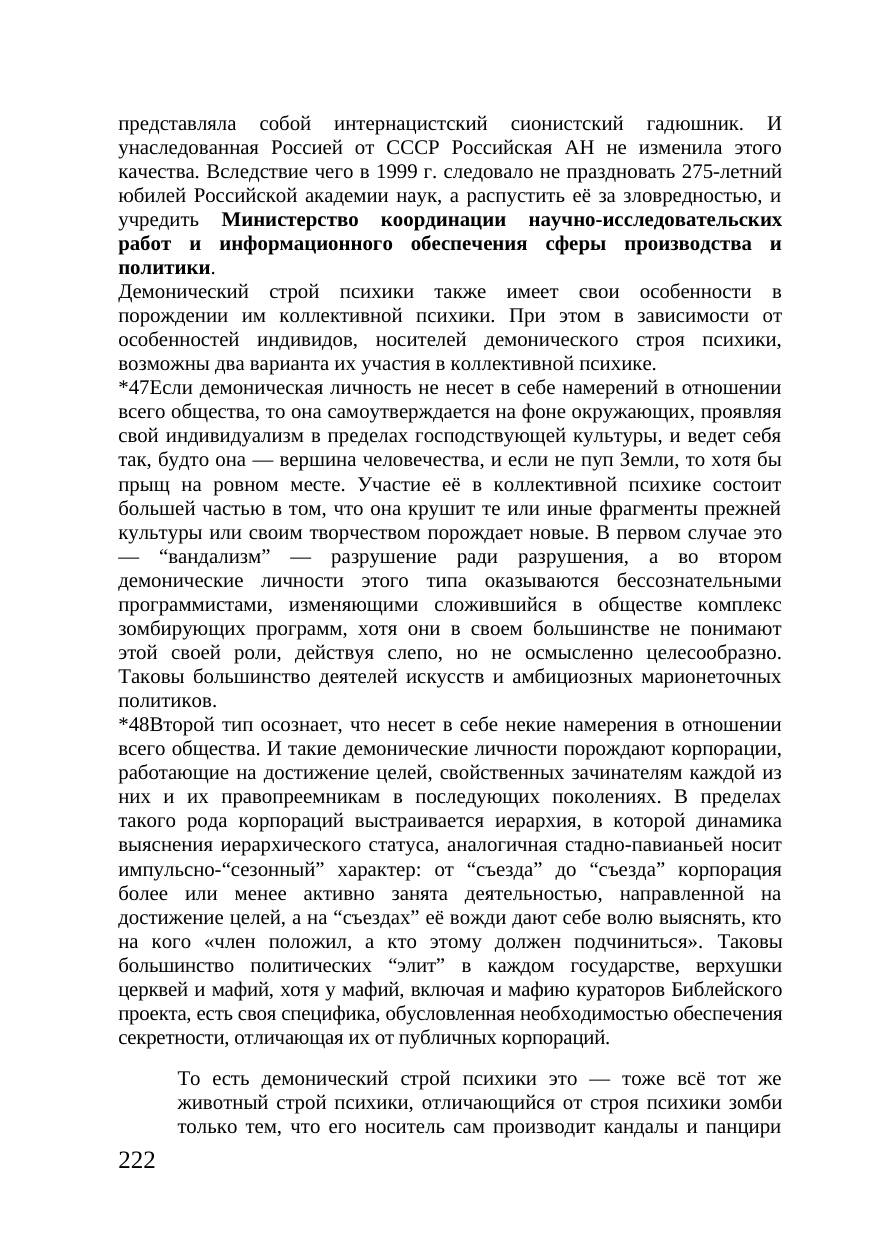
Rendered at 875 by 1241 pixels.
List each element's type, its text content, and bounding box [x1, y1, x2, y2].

text То есть демонический строй психики это — тоже всё тот же животный строй психики, отличающийся от строя психики зомби только тем, что его носитель сам производит кандалы и панцири [177, 1066, 783, 1138]
list Если демоническая личность не несет в себе намерений в отношении всего общества, то она самоутверждается на фоне окружающих, проявляя свой индивидуализм в пределах господствующей культуры, и ведет себя так, будто она — вершина человечества, и если не пуп Земли, то хотя бы прыщ на ровном месте. Участие её в коллективной психике состоит большей частью в том, что она крушит те или иные фрагменты прежней культуры или своим творчеством порождает новые. В первом случае это — “вандализм” — разрушение ради разрушения, а во втором демонические личности этого типа оказываются бессознательными программистами, изменяющими сложившийся в обществе комплекс зомбирующих программ, хотя они в своем большинстве не понимают этой своей роли, действуя слепо, но не осмысленно целесообразно. Таковы большинство деятелей искусств и амбициозных марионеточных политиков. [118, 375, 783, 712]
text представляла собой интернацистский сионистский гадюшник. И унаследованная Россией от СССР Российская АН не изменила этого качества. Вследствие чего в 1999 г. следовало не праздновать 275-летний юбилей Российской академии наук, а распустить её за зловредностью, и учредить Министерство координации научно-исследовательских работ и информационного обеспечения сферы производства и политики. [118, 111, 783, 279]
list Второй тип осознает, что несет в себе некие намерения в отношении всего общества. И такие демонические личности порождают корпорации, работающие на достижение целей, свойственных зачинателям каждой из них и их правопреемникам в последующих поколениях. В пределах такого рода корпораций выстраивается иерархия, в которой динамика выяснения иерархического статуса, аналогичная стадно-павианьей носит импульсно-“сезонный” характер: от “съезда” до “съезда” корпорация более или менее активно занята деятельностью, направленной на достижение целей, а на “съездах” её вожди дают себе волю выяснять, кто на кого «член положил, а кто этому должен подчиниться». Таковы большинство политических “элит” в каждом государстве, верхушки церквей и мафий, хотя у мафий, включая и мафию кураторов Библейского проекта, есть своя специфика, обусловленная необходимостью обеспечения секретности, отличающая их от публичных корпораций. [118, 712, 783, 1049]
text Демонический строй психики также имеет свои особенности в порождении им коллективной психики. При этом в зависимости от особенностей индивидов, носителей демонического строя психики, возможны два варианта их участия в коллективной психике. [118, 279, 783, 375]
